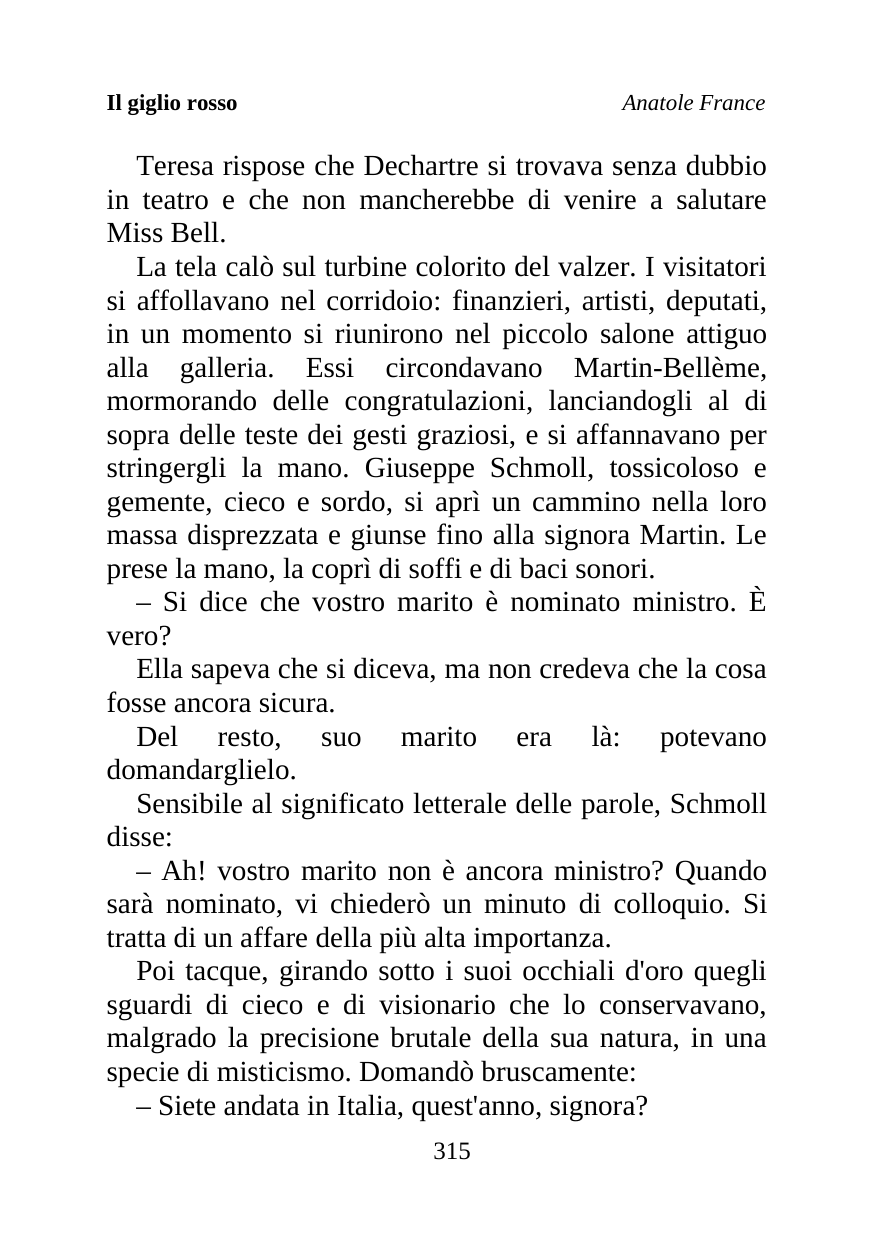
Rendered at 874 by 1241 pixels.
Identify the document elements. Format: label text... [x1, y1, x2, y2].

text – Ah! vostro marito non è ancora ministro? Quando sarà nominato, vi chiederò un minuto di colloquio. Si tratta di un affare della più alta importanza. [106, 853, 768, 953]
text Ella sapeva che si diceva, ma non credeva che la cosa fosse ancora sicura. [106, 652, 768, 719]
text Poi tacque, girando sotto i suoi occhiali d'oro quegli sguardi di cieco e di visionario che lo conservavano, malgrado la precisione brutale della sua natura, in una specie di misticismo. Domandò bruscamente: [106, 953, 768, 1088]
text Sensibile al significato letterale delle parole, Schmoll disse: [106, 786, 768, 853]
text Teresa rispose che Dechartre si trovava senza dubbio in teatro e che non mancherebbe di venire a salutare Miss Bell. [106, 148, 768, 249]
text La tela calò sul turbine colorito del valzer. I visitatori si affollavano nel corridoio: finanzieri, artisti, deputati, in un momento si riunirono nel piccolo salone attiguo alla galleria. Essi circondavano Martin-Bellème, mormorando delle congratulazioni, lanciandogli al di sopra delle teste dei gesti graziosi, e si affannavano per stringergli la mano. Giuseppe Schmoll, tossicoloso e gemente, cieco e sordo, si aprì un cammino nella loro massa disprezzata e giunse fino alla signora Martin. Le prese la mano, la coprì di soffi e di baci sonori. [106, 249, 768, 584]
text Del resto, suo marito era là: potevano domandarglielo. [106, 719, 768, 786]
text – Si dice che vostro marito è nominato ministro. È vero? [106, 584, 768, 652]
text – Siete andata in Italia, quest'anno, signora? [106, 1088, 768, 1121]
